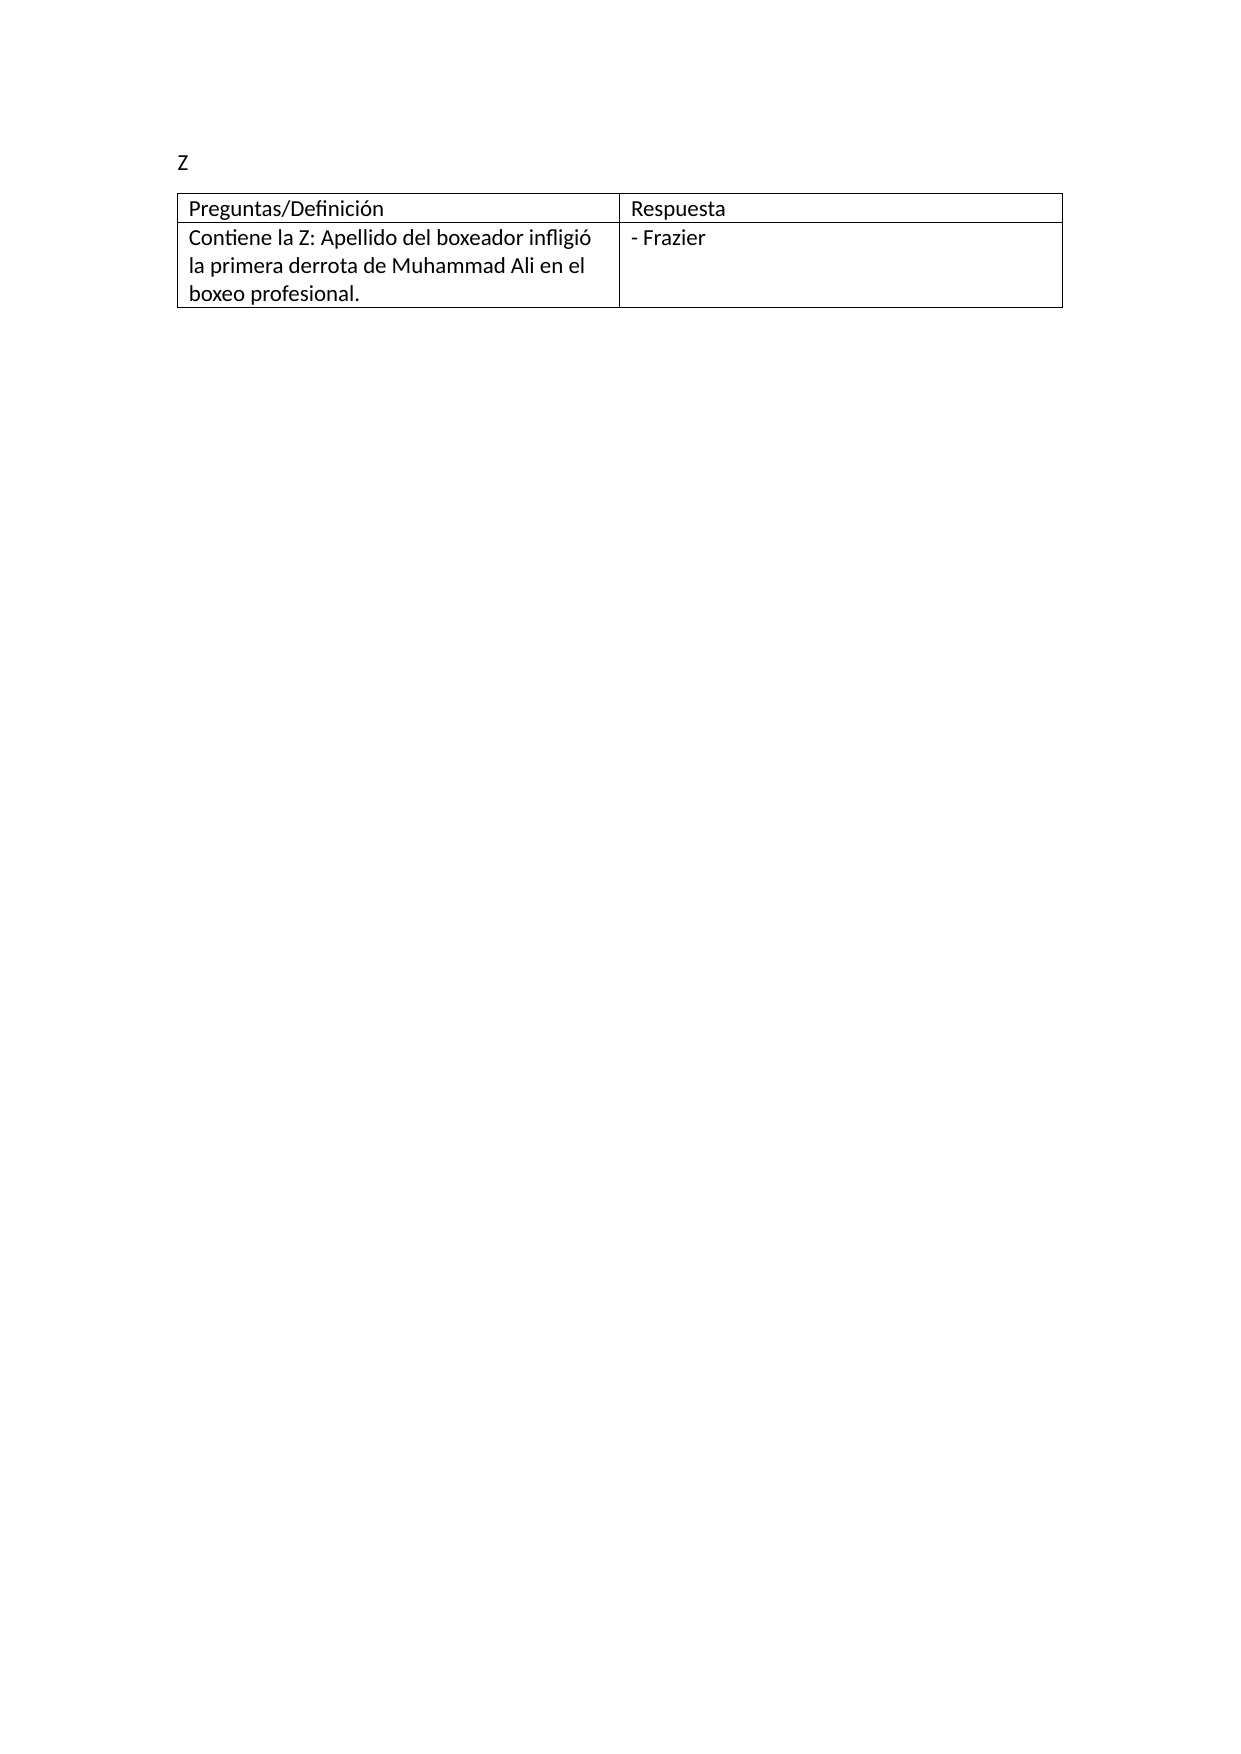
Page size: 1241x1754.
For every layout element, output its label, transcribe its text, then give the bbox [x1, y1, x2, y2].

table_cell Contiene la Z: Apellido del boxeador infligió la primera derrota de Muhammad Ali en el boxeo profesional. [178, 223, 619, 307]
table_cell - Frazier [620, 223, 1062, 307]
text Z [177, 148, 1063, 176]
table_header Preguntas/Definición [178, 194, 619, 222]
table_header Respuesta [620, 194, 1062, 222]
